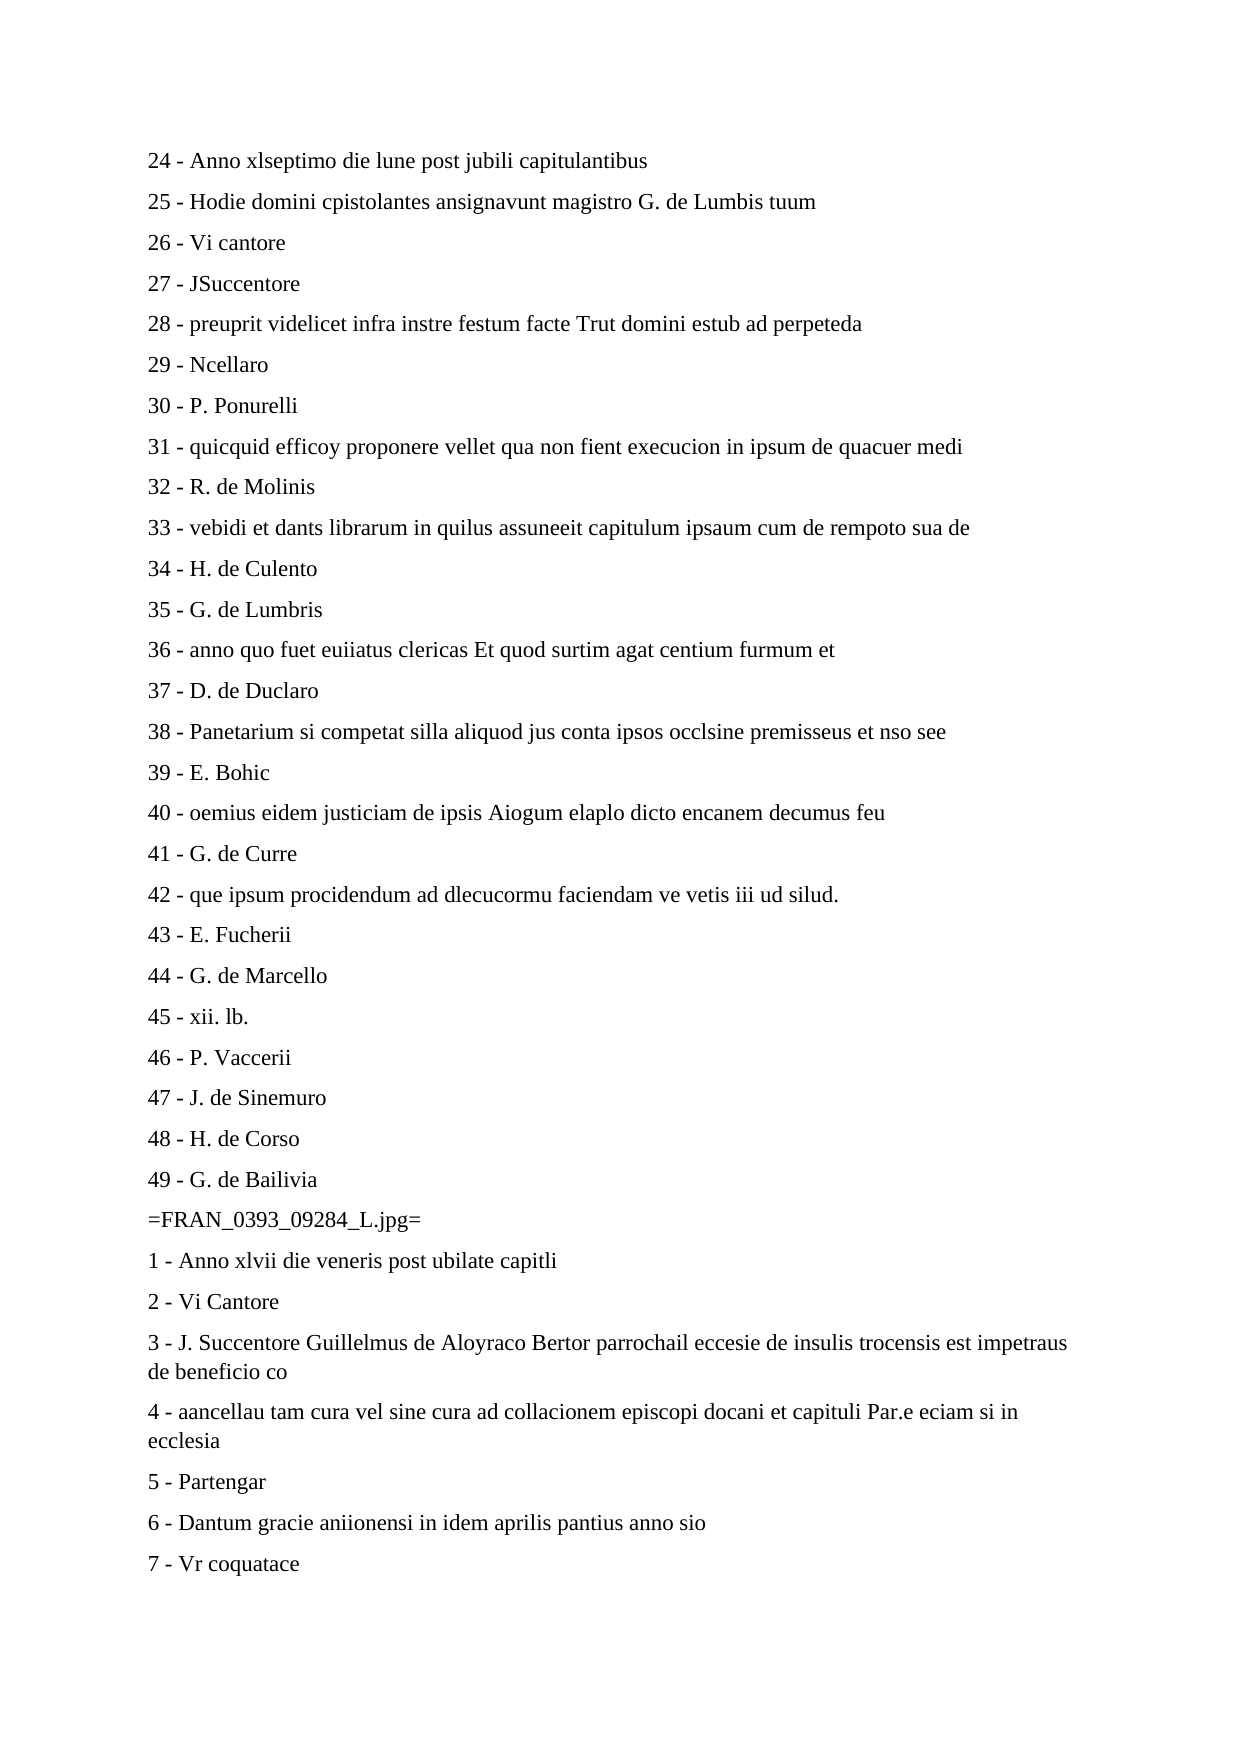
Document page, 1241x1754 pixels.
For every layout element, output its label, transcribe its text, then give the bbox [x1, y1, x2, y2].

text 34 - H. de Culento [148, 555, 1093, 581]
text 45 - xii. lb. [148, 1003, 1093, 1029]
text 49 - G. de Bailivia [148, 1166, 1093, 1192]
text 47 - J. de Sinemuro [148, 1084, 1093, 1111]
text =FRAN_0393_09284_L.jpg= [148, 1207, 1093, 1233]
text 33 - vebidi et dants librarum in quilus assuneeit capitulum ipsaum cum de rempoto sua de [148, 514, 1093, 541]
text 32 - R. de Molinis [148, 473, 1093, 500]
text 27 - JSuccentore [148, 270, 1093, 296]
text 25 - Hodie domini cpistolantes ansignavunt magistro G. de Lumbis tuum [148, 188, 1093, 215]
text 40 - oemius eidem justiciam de ipsis Aiogum elaplo dicto encanem decumus feu [148, 799, 1093, 826]
text 36 - anno quo fuet euiiatus clericas Et quod surtim agat centium furmum et [148, 636, 1093, 663]
text 37 - D. de Duclaro [148, 677, 1093, 703]
text 1 - Anno xlvii die veneris post ubilate capitli [148, 1247, 1093, 1274]
text 6 - Dantum gracie aniionensi in idem aprilis pantius anno sio [148, 1509, 1093, 1535]
text 24 - Anno xlseptimo die lune post jubili capitulantibus [148, 148, 1093, 174]
text 2 - Vi Cantore [148, 1288, 1093, 1314]
text 29 - Ncellaro [148, 351, 1093, 378]
text 42 - que ipsum procidendum ad dlecucormu faciendam ve vetis iii ud silud. [148, 881, 1093, 907]
text 7 - Vr coquatace [148, 1549, 1093, 1576]
text 28 - preuprit videlicet infra instre festum facte Trut domini estub ad perpeteda [148, 311, 1093, 337]
text 43 - E. Fucherii [148, 921, 1093, 948]
text 30 - P. Ponurelli [148, 392, 1093, 418]
text 41 - G. de Curre [148, 840, 1093, 866]
text 3 - J. Succentore Guillelmus de Aloyraco Bertor parrochail eccesie de insulis trocensis est impetraus de beneficio co [148, 1329, 1093, 1384]
text 46 - P. Vaccerii [148, 1044, 1093, 1070]
text 4 - aancellau tam cura vel sine cura ad collacionem episcopi docani et capituli Par.e eciam si in ecclesia [148, 1398, 1093, 1454]
text 44 - G. de Marcello [148, 962, 1093, 988]
text 5 - Partengar [148, 1468, 1093, 1494]
text 39 - E. Bohic [148, 758, 1093, 785]
text 31 - quicquid efficoy proponere vellet qua non fient execucion in ipsum de quacuer medi [148, 433, 1093, 459]
text 35 - G. de Lumbris [148, 596, 1093, 622]
text 38 - Panetarium si competat silla aliquod jus conta ipsos occlsine premisseus et nso see [148, 718, 1093, 744]
text 48 - H. de Corso [148, 1125, 1093, 1151]
text 26 - Vi cantore [148, 229, 1093, 255]
